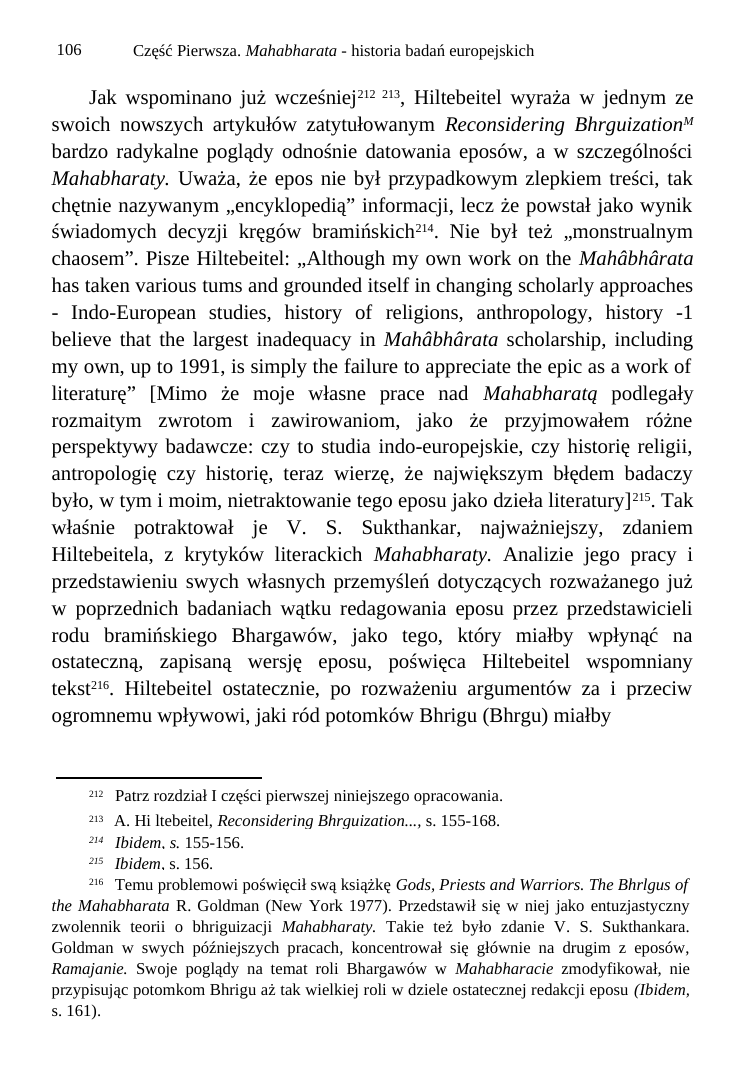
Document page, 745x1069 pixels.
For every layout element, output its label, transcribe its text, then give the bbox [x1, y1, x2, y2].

text Część Pierwsza. Mahabharata - historia badań europejskich [133, 41, 617, 60]
text Jak wspominano już wcześniej212 213, Hiltebeitel wyraża w jed­nym ze swoich nowszych artykułów zatytułowanym Reconsidering BhrguizationM bardzo radykalne poglądy odnośnie datowania eposów, a w szczególności Mahabharaty. Uważa, że epos nie był przypadkowym zlepkiem treści, tak chętnie nazywanym „encyklopedią” informacji, lecz że powstał jako wynik świadomych decyzji kręgów bramińskich214. Nie był też „monstrualnym chaosem”. Pisze Hiltebeitel: „Although my own work on the Mahâbhârata has taken various tums and grounded itself in changing scholarly approaches - Indo-European studies, history of religions, anthropology, history -1 believe that the largest inadequacy in Mahâbhârata scholarship, including my own, up to 1991, is simply the failure to appreciate the epic as a work of literaturę” [Mimo że moje własne prace nad Mahabharatą podlegały rozmaitym zwrotom i zawirowaniom, jako że przyjmowałem różne perspektywy badawcze: czy to studia indo-europejskie, czy historię religii, antropologię czy historię, teraz wierzę, że największym błędem badaczy było, w tym i moim, nietraktowanie tego eposu jako dzieła literatury]215. Tak właśnie potraktował je V. S. Sukthankar, najważniejszy, zdaniem Hiltebeitela, z krytyków literackich Mahabharaty. Analizie jego pracy i przedstawie­niu swych własnych przemyśleń dotyczących rozważanego już w po­przednich badaniach wątku redagowania eposu przez przedstawicieli rodu bramińskiego Bhargawów, jako tego, który miałby wpłynąć na ostateczną, zapisaną wersję eposu, poświęca Hiltebeitel wspomniany tekst216. Hiltebeitel ostatecznie, po rozważeniu argumentów za i przeciw ogromnemu wpływowi, jaki ród potomków Bhrigu (Bhrgu) miałby [51, 85, 693, 727]
text 216 Temu problemowi poświęcił swą książkę Gods, Priests and Warriors. The Bhrlgus of the Mahabharata R. Goldman (New York 1977). Przedstawił się w niej jako entuzjastyczny zwolennik teorii o bhriguizacji Mahabharaty. Takie też było zdanie V. S. Sukthankara. Goldman w swych późniejszych pracach, koncentrował się głównie na drugim z eposów, Ramajanie. Swoje poglądy na temat roli Bhargawów w Mahabharacie zmodyfikował, nie przypisując potomkom Bhrigu aż tak wielkiej roli w dziele ostatecznej redakcji eposu (Ibidem, s. 161). [51, 874, 690, 1020]
text 212 Patrz rozdział I części pierwszej niniejszego opracowania. [51, 786, 690, 805]
text 215 Ibidem, s. 156. [51, 853, 690, 869]
text 214 Ibidem, s. 155-156. [51, 832, 690, 848]
text 213 A. Hi ltebeitel, Reconsidering Bhrguization..., s. 155-168. [51, 811, 690, 828]
text 106 [56, 40, 90, 59]
